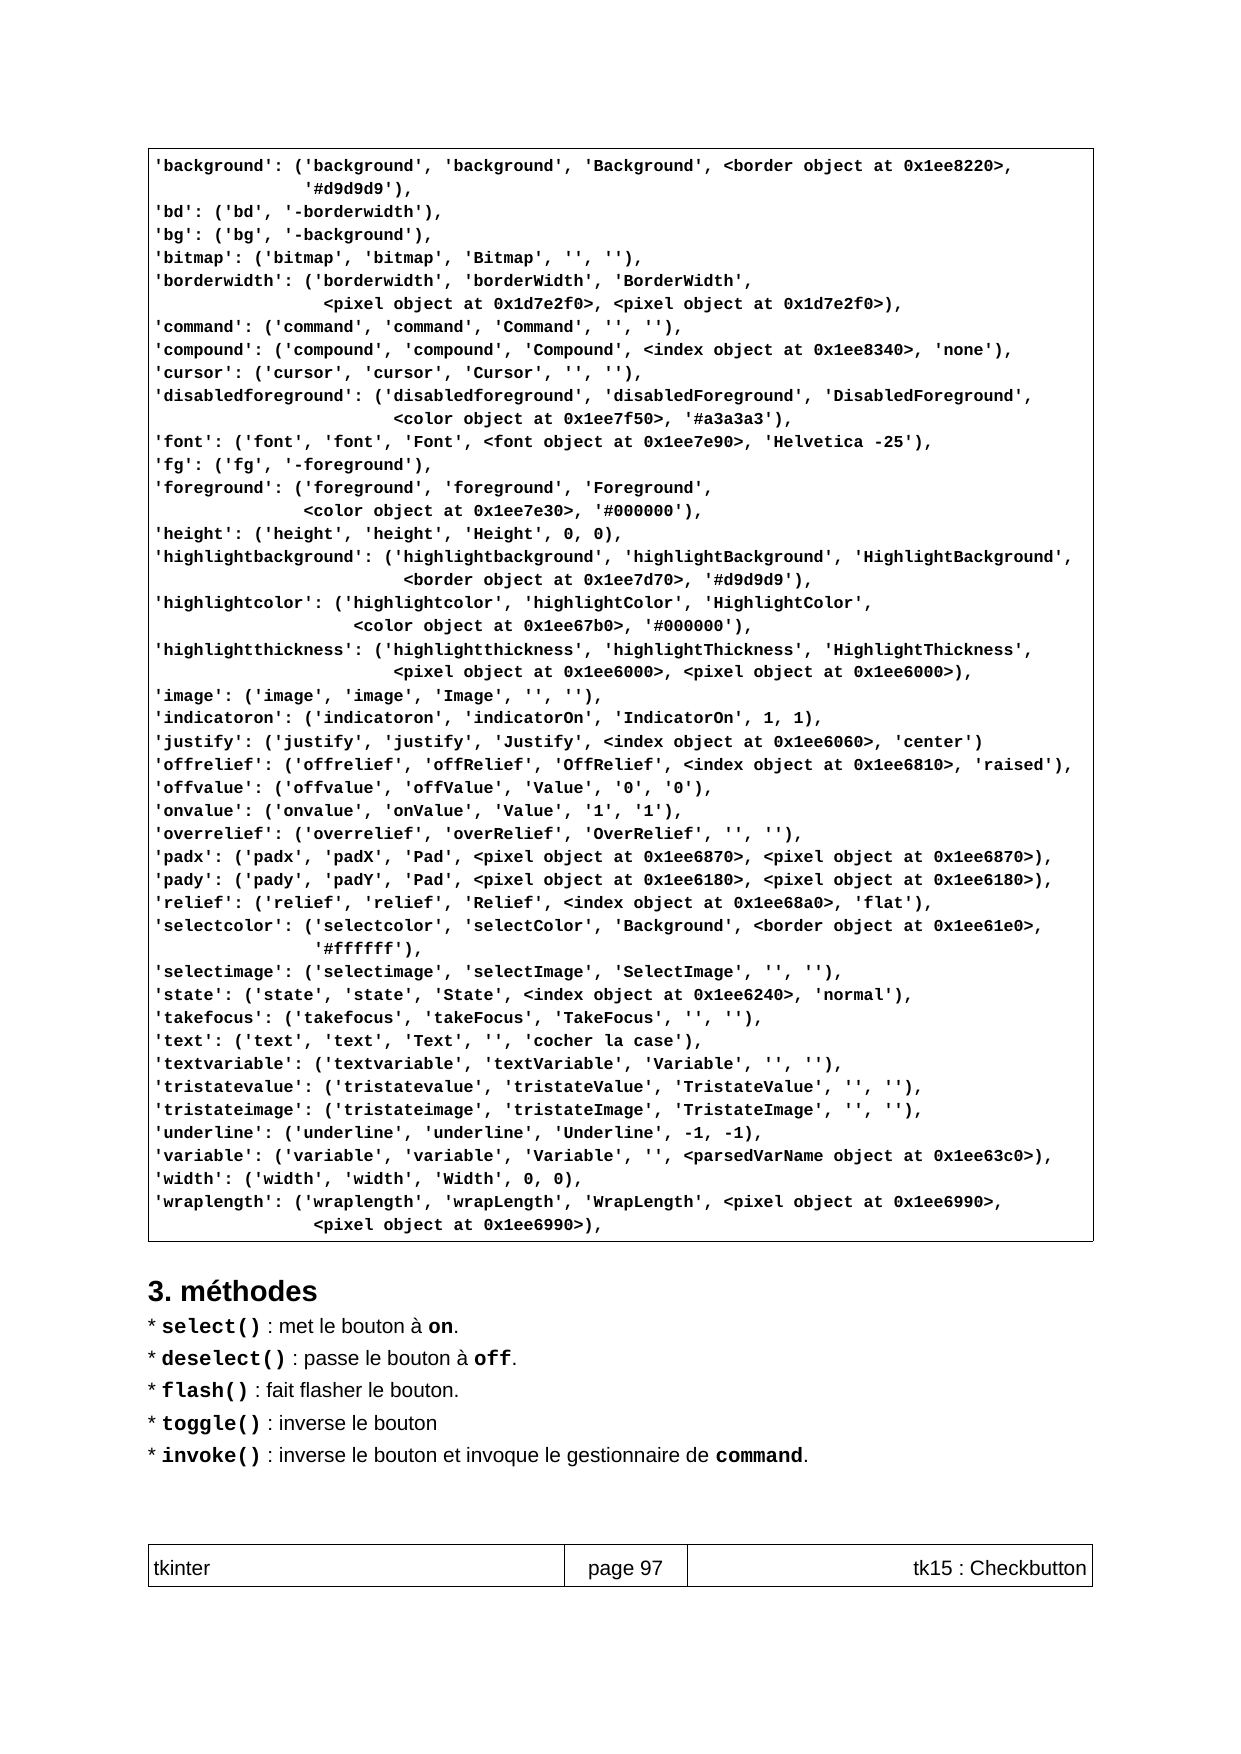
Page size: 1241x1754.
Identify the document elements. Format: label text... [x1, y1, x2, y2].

text * select() : met le bouton à on. [148, 1314, 1093, 1340]
text * flash() : fait flasher le bouton. [148, 1378, 1093, 1404]
table_header 'background': ('background', 'background', 'Background', <border object at 0x1ee8220>, '#d9d9d9'), 'bd': ('bd', '-borderwidth'), 'bg': ('bg', '-background'), 'bitmap': ('bitmap', 'bitmap', 'Bitmap', '', ''), 'borderwidth': ('borderwidth', 'borderWidth', 'BorderWidth', <pixel object at 0x1d7e2f0>, <pixel object at 0x1d7e2f0>), 'command': ('command', 'command', 'Command', '', ''), 'compound': ('compound', 'compound', 'Compound', <index object at 0x1ee8340>, 'none'), 'cursor': ('cursor', 'cursor', 'Cursor', '', ''), 'disabledforeground': ('disabledforeground', 'disabledForeground', 'DisabledForeground', <color object at 0x1ee7f50>, '#a3a3a3'), 'font': ('font', 'font', 'Font', <font object at 0x1ee7e90>, 'Helvetica -25'), 'fg': ('fg', '-foreground'), 'foreground': ('foreground', 'foreground', 'Foreground', <color object at 0x1ee7e30>, '#000000'), 'height': ('height', 'height', 'Height', 0, 0), 'highlightbackground': ('highlightbackground', 'highlightBackground', 'HighlightBackground', <border object at 0x1ee7d70>, '#d9d9d9'), 'highlightcolor': ('highlightcolor', 'highlightColor', 'HighlightColor', <color object at 0x1ee67b0>, '#000000'), 'highlightthickness': ('highlightthickness', 'highlightThickness', 'HighlightThickness', <pixel object at 0x1ee6000>, <pixel object at 0x1ee6000>), 'image': ('image', 'image', 'Image', '', ''), 'indicatoron': ('indicatoron', 'indicatorOn', 'IndicatorOn', 1, 1), 'justify': ('justify', 'justify', 'Justify', <index object at 0x1ee6060>, 'center') 'offrelief': ('offrelief', 'offRelief', 'OffRelief', <index object at 0x1ee6810>, 'raised'), 'offvalue': ('offvalue', 'offValue', 'Value', '0', '0'), 'onvalue': ('onvalue', 'onValue', 'Value', '1', '1'), 'overrelief': ('overrelief', 'overRelief', 'OverRelief', '', ''), 'padx': ('padx', 'padX', 'Pad', <pixel object at 0x1ee6870>, <pixel object at 0x1ee6870>), 'pady': ('pady', 'padY', 'Pad', <pixel object at 0x1ee6180>, <pixel object at 0x1ee6180>), 'relief': ('relief', 'relief', 'Relief', <index object at 0x1ee68a0>, 'flat'), 'selectcolor': ('selectcolor', 'selectColor', 'Background', <border object at 0x1ee61e0>, '#ffffff'), 'selectimage': ('selectimage', 'selectImage', 'SelectImage', '', ''), 'state': ('state', 'state', 'State', <index object at 0x1ee6240>, 'normal'), 'takefocus': ('takefocus', 'takeFocus', 'TakeFocus', '', ''), 'text': ('text', 'text', 'Text', '', 'cocher la case'), 'textvariable': ('textvariable', 'textVariable', 'Variable', '', ''), 'tristatevalue': ('tristatevalue', 'tristateValue', 'TristateValue', '', ''), 'tristateimage': ('tristateimage', 'tristateImage', 'TristateImage', '', ''), 'underline': ('underline', 'underline', 'Underline', -1, -1), 'variable': ('variable', 'variable', 'Variable', '', <parsedVarName object at 0x1ee63c0>), 'width': ('width', 'width', 'Width', 0, 0), 'wraplength': ('wraplength', 'wrapLength', 'WrapLength', <pixel object at 0x1ee6990>, <pixel object at 0x1ee6990>), [149, 149, 1093, 1241]
text * invoke() : inverse le bouton et invoque le gestionnaire de command. [148, 1442, 1093, 1468]
text * deselect() : passe le bouton à off. [148, 1346, 1093, 1372]
text * toggle() : inverse le bouton [148, 1410, 1093, 1436]
subtitle 3. méthodes [148, 1274, 1093, 1308]
